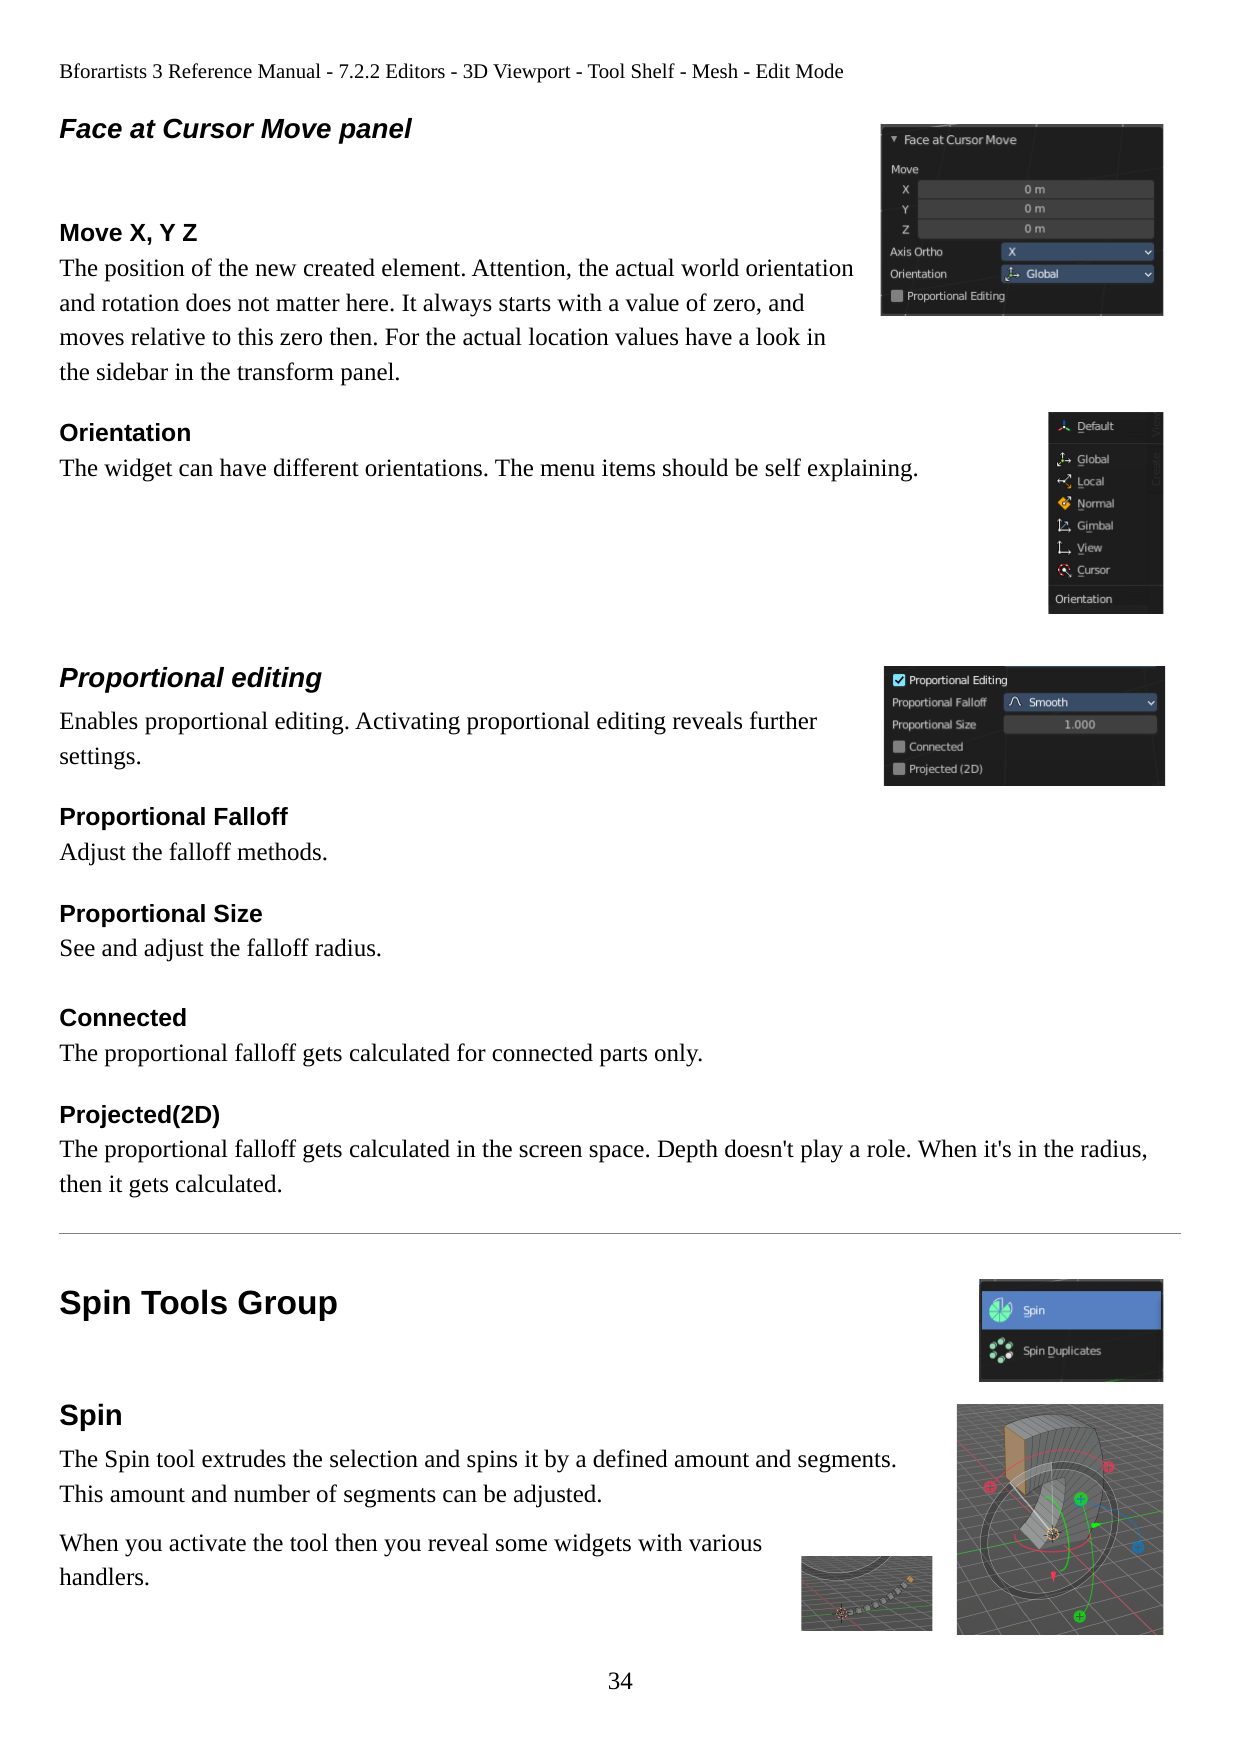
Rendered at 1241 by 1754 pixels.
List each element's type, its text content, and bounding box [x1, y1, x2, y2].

text The Spin tool extrudes the selection and spins it by a defined amount and segments. This amount and number of segments can be adjusted. [59, 1444, 956, 1507]
subtitle Orientation [59, 418, 1048, 447]
picture [801, 1556, 933, 1631]
text See and adjust the falloff radius. [59, 933, 1181, 962]
text When you activate the tool then you reveal some widgets with various handlers. [59, 1528, 956, 1591]
picture [883, 666, 1166, 786]
text The proportional falloff gets calculated for connected parts only. [59, 1038, 1181, 1067]
subtitle Spin [59, 1398, 1181, 1432]
picture [979, 1279, 1164, 1382]
subtitle [1164, 218, 1181, 247]
picture [1048, 412, 1164, 614]
subtitle [1164, 1283, 1181, 1322]
text The position of the new created element. Attention, the actual world orientation and rotation does not matter here. It always starts with a value of zero, and moves relative to this zero then. For the actual location values have a look in the sidebar in the transform panel. [59, 253, 1181, 386]
text The proportional falloff gets calculated in the screen space. Depth doesn't play a role. When it's in the radius, then it gets calculated. [59, 1134, 1181, 1198]
text The widget can have different orientations. The menu items should be self explaining. [59, 453, 1048, 482]
subtitle Proportional editing [59, 662, 1181, 694]
subtitle Proportional Size [59, 899, 1181, 927]
subtitle Connected [59, 1003, 1181, 1032]
subtitle Spin Tools Group [59, 1283, 979, 1322]
subtitle Move X, Y Z [59, 218, 880, 247]
picture [880, 124, 1164, 316]
subtitle [1164, 418, 1181, 447]
text Enables proportional editing. Activating proportional editing reveals further settings. [59, 706, 883, 769]
text Adjust the falloff methods. [59, 837, 1181, 866]
subtitle Projected(2D) [59, 1100, 1181, 1128]
subtitle Proportional Falloff [59, 802, 1181, 831]
subtitle Face at Cursor Move panel [59, 113, 1181, 144]
picture [956, 1404, 1164, 1635]
